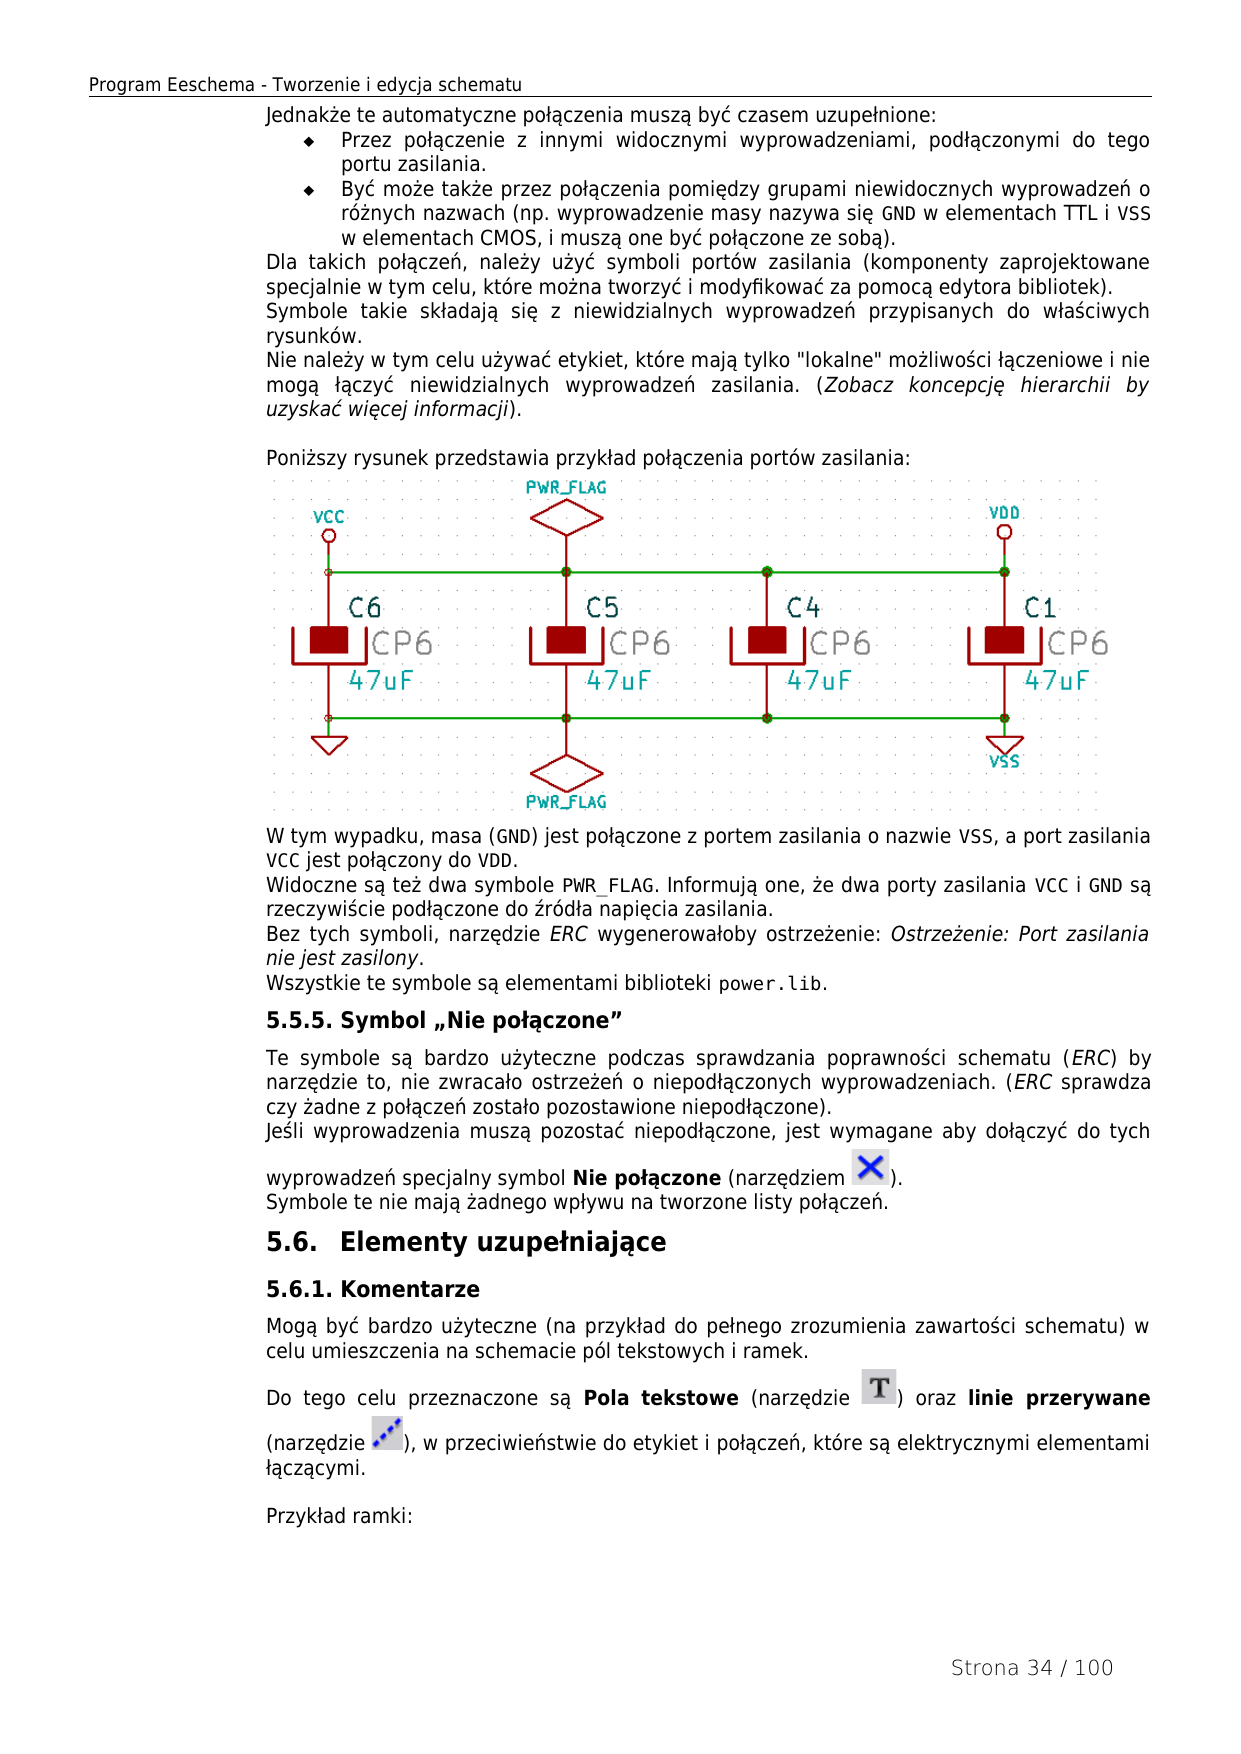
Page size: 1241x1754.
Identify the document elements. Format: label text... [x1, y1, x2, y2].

text Widoczne są też dwa symbole PWR_FLAG. Informują one, że dwa porty zasilania VCC i GND są rzeczywiście podłączone do źródła napięcia zasilania. [266, 873, 1152, 922]
list Przez połączenie z innymi widocznymi wyprowadzeniami, podłączonymi do tego portu zasilania. [303, 128, 1152, 177]
text Poniższy rysunek przedstawia przykład połączenia portów zasilania: [266, 446, 1152, 471]
text Symbole takie składają się z niewidzialnych wyprowadzeń przypisanych do właściwych rysunków. [266, 299, 1152, 348]
text Te symbole są bardzo użyteczne podczas sprawdzania poprawności schematu (ERC) by narzędzie to, nie zwracało ostrzeżeń o niepodłączonych wyprowadzeniach. (ERC sprawdza czy żadne z połączeń zostało pozostawione niepodłączone). [266, 1046, 1152, 1119]
text Dla takich połączeń, należy użyć symboli portów zasilania (komponenty zaprojektowane specjalnie w tym celu, które można tworzyć i modyfikować za pomocą edytora bibliotek). [266, 250, 1152, 299]
text Jeśli wyprowadzenia muszą pozostać niepodłączone, jest wymagane aby dołączyć do tych wyprowadzeń specjalny symbol Nie połączone (narzędziem ). [266, 1119, 1152, 1190]
text Przykład ramki: [266, 1504, 1152, 1529]
text Do tego celu przeznaczone są Pola tekstowe (narzędzie ) oraz linie przerywane (narzędzie ), w przeciwieństwie do etykiet i połączeń, które są elektrycznymi elementami łączącymi. [266, 1363, 1152, 1480]
text Mogą być bardzo użyteczne (na przykład do pełnego zrozumienia zawartości schematu) w celu umieszczenia na schemacie pól tekstowych i ramek. [266, 1314, 1152, 1363]
text Symbole te nie mają żadnego wpływu na tworzone listy połączeń. [266, 1190, 1152, 1215]
text Nie należy w tym celu używać etykiet, które mają tylko "lokalne" możliwości łączeniowe i nie mogą łączyć niewidzialnych wyprowadzeń zasilania. (Zobacz koncepcję hierarchii by uzyskać więcej informacji). [266, 348, 1152, 422]
text W tym wypadku, masa (GND) jest połączone z portem zasilania o nazwie VSS, a port zasilania VCC jest połączony do VDD. [266, 824, 1152, 873]
text Wszystkie te symbole są elementami biblioteki power.lib. [266, 971, 1152, 995]
subtitle Symbol „Nie połączone” [266, 1007, 1152, 1034]
picture [265, 476, 1113, 818]
picture [851, 1149, 890, 1185]
subtitle Elementy uzupełniające [266, 1226, 1152, 1258]
text Bez tych symboli, narzędzie ERC wygenerowałoby ostrzeżenie: Ostrzeżenie: Port zasilania nie jest zasilony. [266, 922, 1152, 971]
text Jednakże te automatyczne połączenia muszą być czasem uzupełnione: [266, 103, 1152, 128]
picture [371, 1416, 403, 1450]
list Być może także przez połączenia pomiędzy grupami niewidocznych wyprowadzeń o różnych nazwach (np. wyprowadzenie masy nazywa się GND w elementach TTL i VSS w elementach CMOS, i muszą one być połączone ze sobą). [303, 177, 1152, 250]
picture [861, 1369, 897, 1404]
subtitle Komentarze [266, 1276, 1152, 1303]
